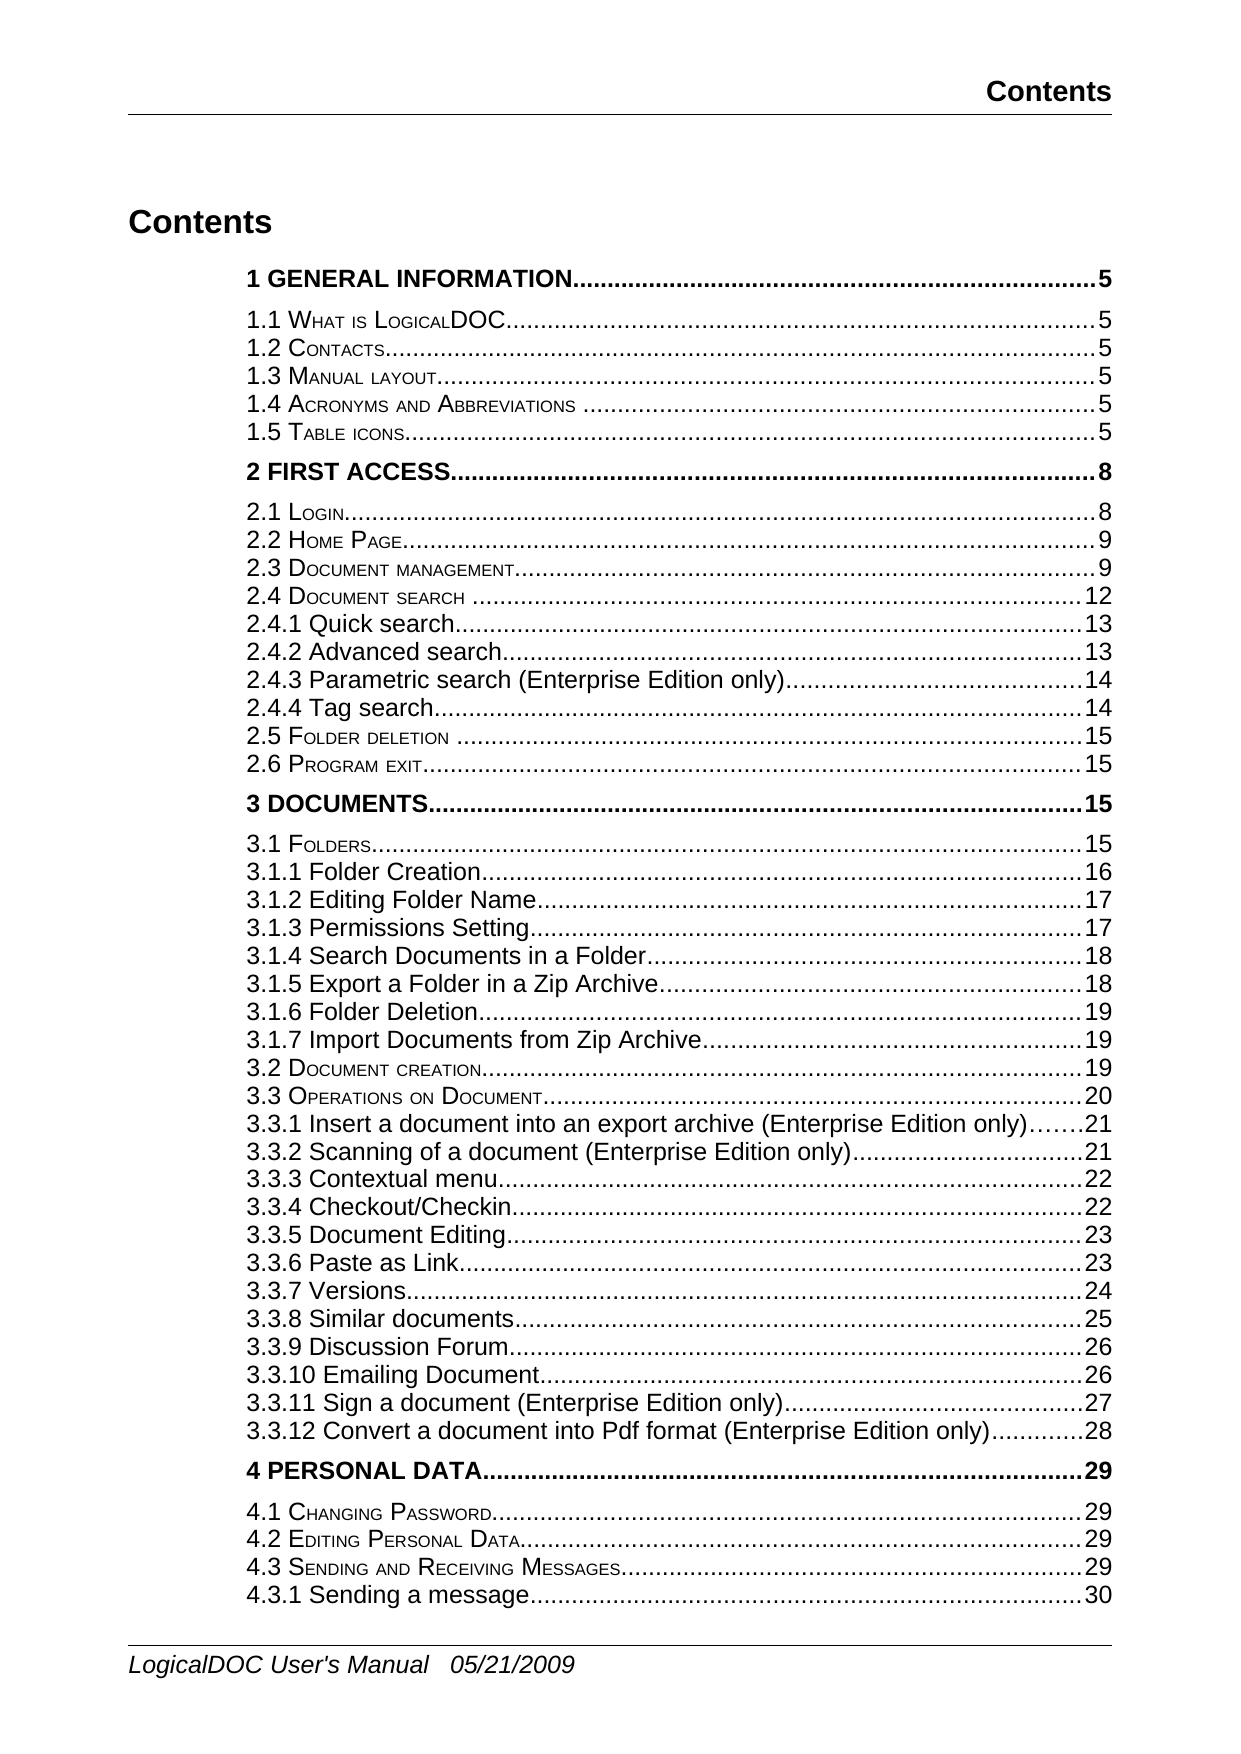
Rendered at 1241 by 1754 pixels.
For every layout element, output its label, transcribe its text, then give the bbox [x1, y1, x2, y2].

text 4.2 Editing Personal Data 29 [246, 1525, 1112, 1553]
text 3.3.10 Emailing Document 26 [246, 1361, 1112, 1388]
text 2.4 Document search 12 [246, 582, 1112, 610]
text 2 First access 8 [246, 458, 1112, 486]
text 3.3.12 Convert a document into Pdf format (Enterprise Edition only) 28 [246, 1416, 1112, 1444]
text 2.4.4 Tag search 14 [246, 693, 1112, 721]
text 4.1 Changing Password 29 [246, 1497, 1112, 1525]
text 1.1 What is LogicalDOC 5 [246, 306, 1112, 333]
text 4.3 Sending and Receiving Messages 29 [246, 1553, 1112, 1581]
text 1.3 Manual layout 5 [246, 361, 1112, 389]
text 2.4.2 Advanced search 13 [246, 638, 1112, 666]
text 2.1 Login 8 [246, 498, 1112, 526]
text 3.1 Folders 15 [246, 830, 1112, 858]
text 3.3.4 Checkout/Checkin 22 [246, 1193, 1112, 1221]
text 3.1.4 Search Documents in a Folder 18 [246, 942, 1112, 970]
text 2.4.1 Quick search 13 [246, 610, 1112, 638]
text 3.3.3 Contextual menu 22 [246, 1165, 1112, 1193]
text 3.1.1 Folder Creation 16 [246, 858, 1112, 886]
text 2.3 Document management 9 [246, 554, 1112, 582]
text 3.1.2 Editing Folder Name 17 [246, 886, 1112, 914]
text 3.3.8 Similar documents 25 [246, 1305, 1112, 1333]
text 2.6 Program exit 15 [246, 749, 1112, 777]
text 3.3.11 Sign a document (Enterprise Edition only) 27 [246, 1388, 1112, 1416]
text 3.1.3 Permissions Setting 17 [246, 914, 1112, 942]
text 3.1.7 Import Documents from Zip Archive 19 [246, 1026, 1112, 1053]
text 1.2 Contacts 5 [246, 333, 1112, 361]
text 2.4.3 Parametric search (Enterprise Edition only) 14 [246, 666, 1112, 693]
text 3.3.7 Versions 24 [246, 1277, 1112, 1305]
text 3.3.9 Discussion Forum 26 [246, 1333, 1112, 1361]
text 3.3.2 Scanning of a document (Enterprise Edition only) 21 [246, 1137, 1112, 1165]
text 1.5 Table icons 5 [246, 417, 1112, 445]
text 4.3.1 Sending a message 30 [246, 1581, 1112, 1609]
text 3.2 Document creation 19 [246, 1053, 1112, 1081]
text 1.4 Acronyms and Abbreviations 5 [246, 389, 1112, 417]
subtitle Contents [128, 203, 1112, 240]
text 4 Personal Data 29 [246, 1457, 1112, 1485]
text 3 Documents 15 [246, 790, 1112, 818]
text 2.5 Folder deletion 15 [246, 721, 1112, 749]
text 3.3.6 Paste as Link 23 [246, 1249, 1112, 1277]
text 2.2 Home Page 9 [246, 526, 1112, 554]
text 3.1.6 Folder Deletion 19 [246, 998, 1112, 1026]
text 1 General Information 5 [246, 265, 1112, 293]
text 3.3.5 Document Editing 23 [246, 1221, 1112, 1249]
text 3.3.1 Insert a document into an export archive (Enterprise Edition only) 21 [246, 1109, 1112, 1137]
text 3.3 Operations on Document 20 [246, 1081, 1112, 1109]
text 3.1.5 Export a Folder in a Zip Archive 18 [246, 970, 1112, 998]
